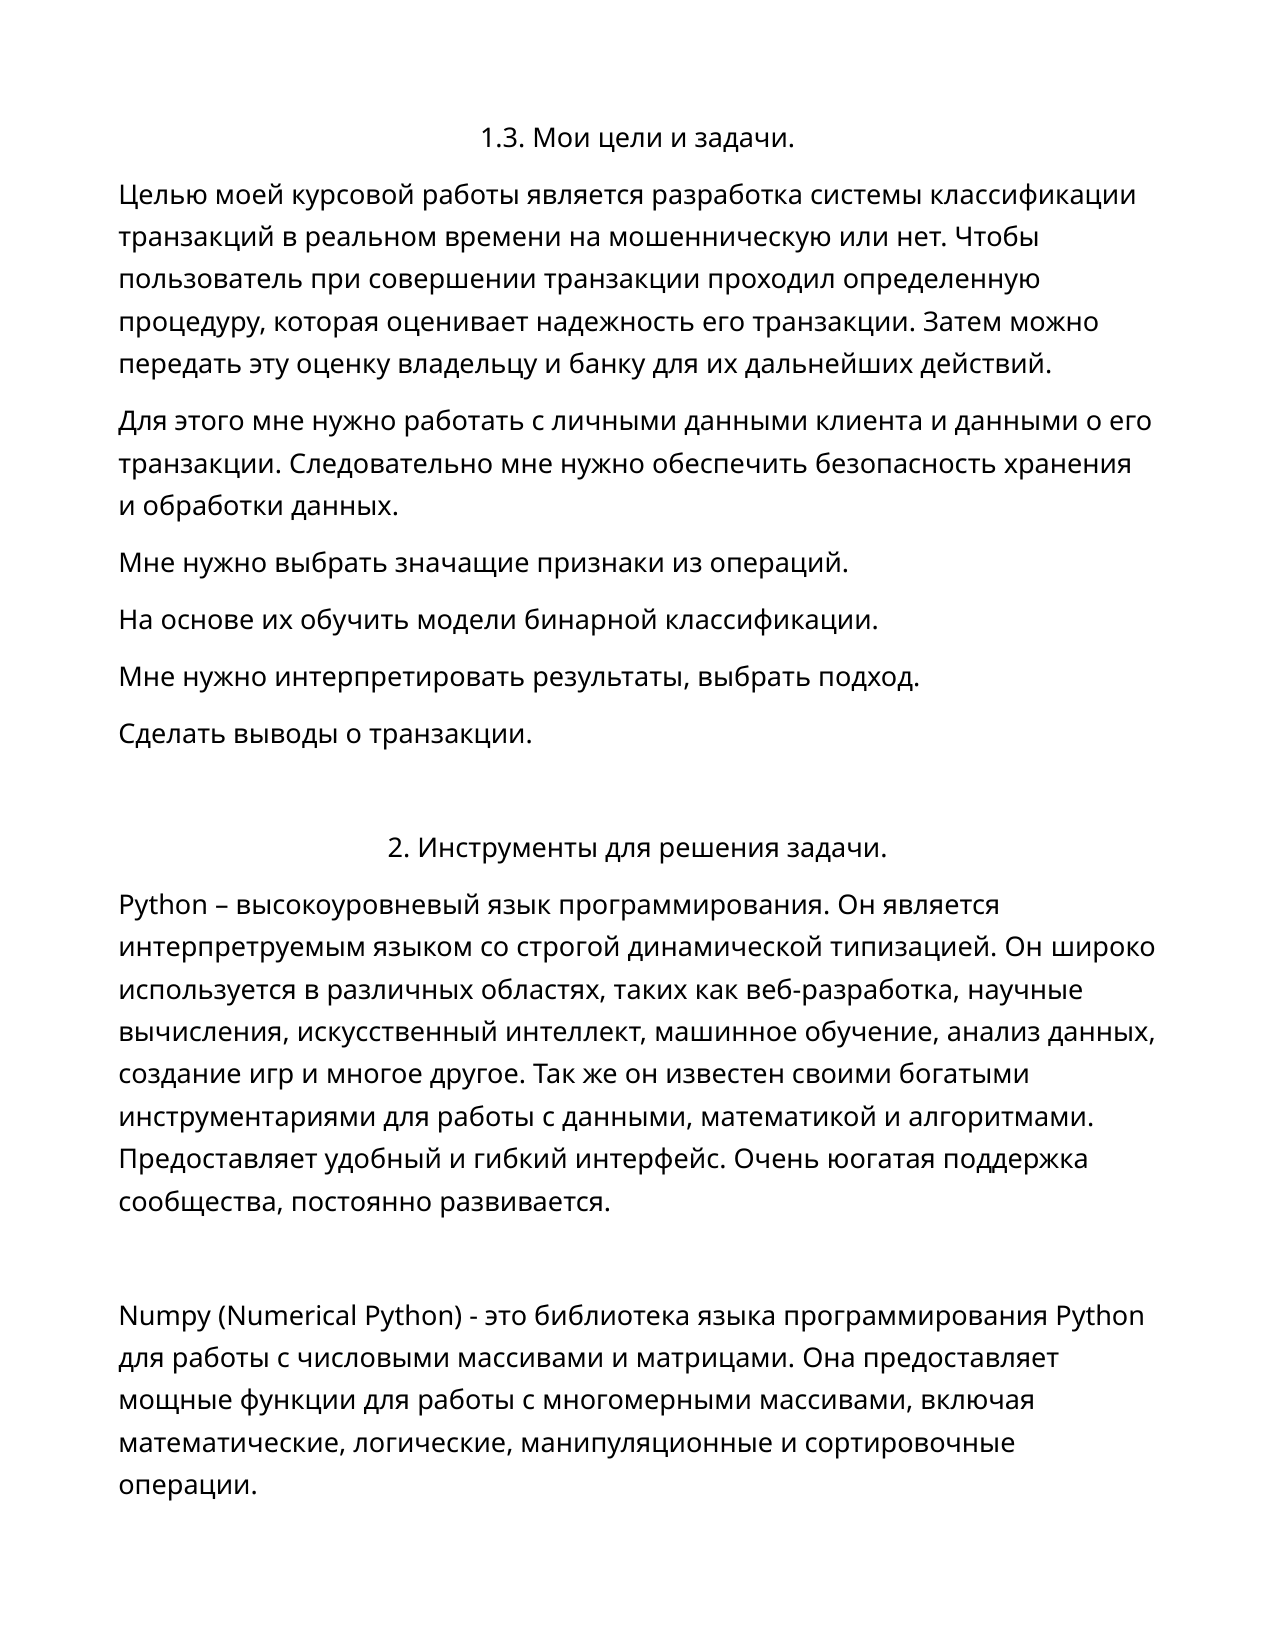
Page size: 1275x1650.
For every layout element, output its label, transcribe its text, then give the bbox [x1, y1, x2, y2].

text 1.3. Мои цели и задачи. [118, 118, 1157, 155]
text Мне нужно выбрать значащие признаки из операций. [118, 543, 1157, 580]
text Для этого мне нужно работать с личными данными клиента и данными о его транзакции. Следовательно мне нужно обеспечить безопасность хранения и обработки данных. [118, 402, 1157, 523]
text На основе их обучить модели бинарной классификации. [118, 600, 1157, 637]
text Мне нужно интерпретировать результаты, выбрать подход. [118, 657, 1157, 694]
text Сделать выводы о транзакции. [118, 714, 1157, 751]
text Python – высокоуровневый язык программирования. Он является интерпретруемым языком со строгой динамической типизацией. Он широко используется в различных областях, таких как веб-разработка, научные вычисления, искусственный интеллект, машинное обучение, анализ данных, создание игр и многое другое. Так же он известен своими богатыми инструментариями для работы с данными, математикой и алгоритмами. Предоставляет удобный и гибкий интерфейс. Очень юогатая поддержка сообщества, постоянно развивается. [118, 885, 1157, 1219]
text Numpy (Numerical Python) - это библиотека языка программирования Python для работы с числовыми массивами и матрицами. Она предоставляет мощные функции для работы с многомерными массивами, включая математические, логические, манипуляционные и сортировочные операции. [118, 1296, 1157, 1502]
text Целью моей курсовой работы является разработка системы классификации транзакций в реальном времени на мошенническую или нет. Чтобы пользователь при совершении транзакции проходил определенную процедуру, которая оценивает надежность его транзакции. Затем можно передать эту оценку владельцу и банку для их дальнейших действий. [118, 175, 1157, 382]
text 2. Инструменты для решения задачи. [118, 828, 1157, 865]
